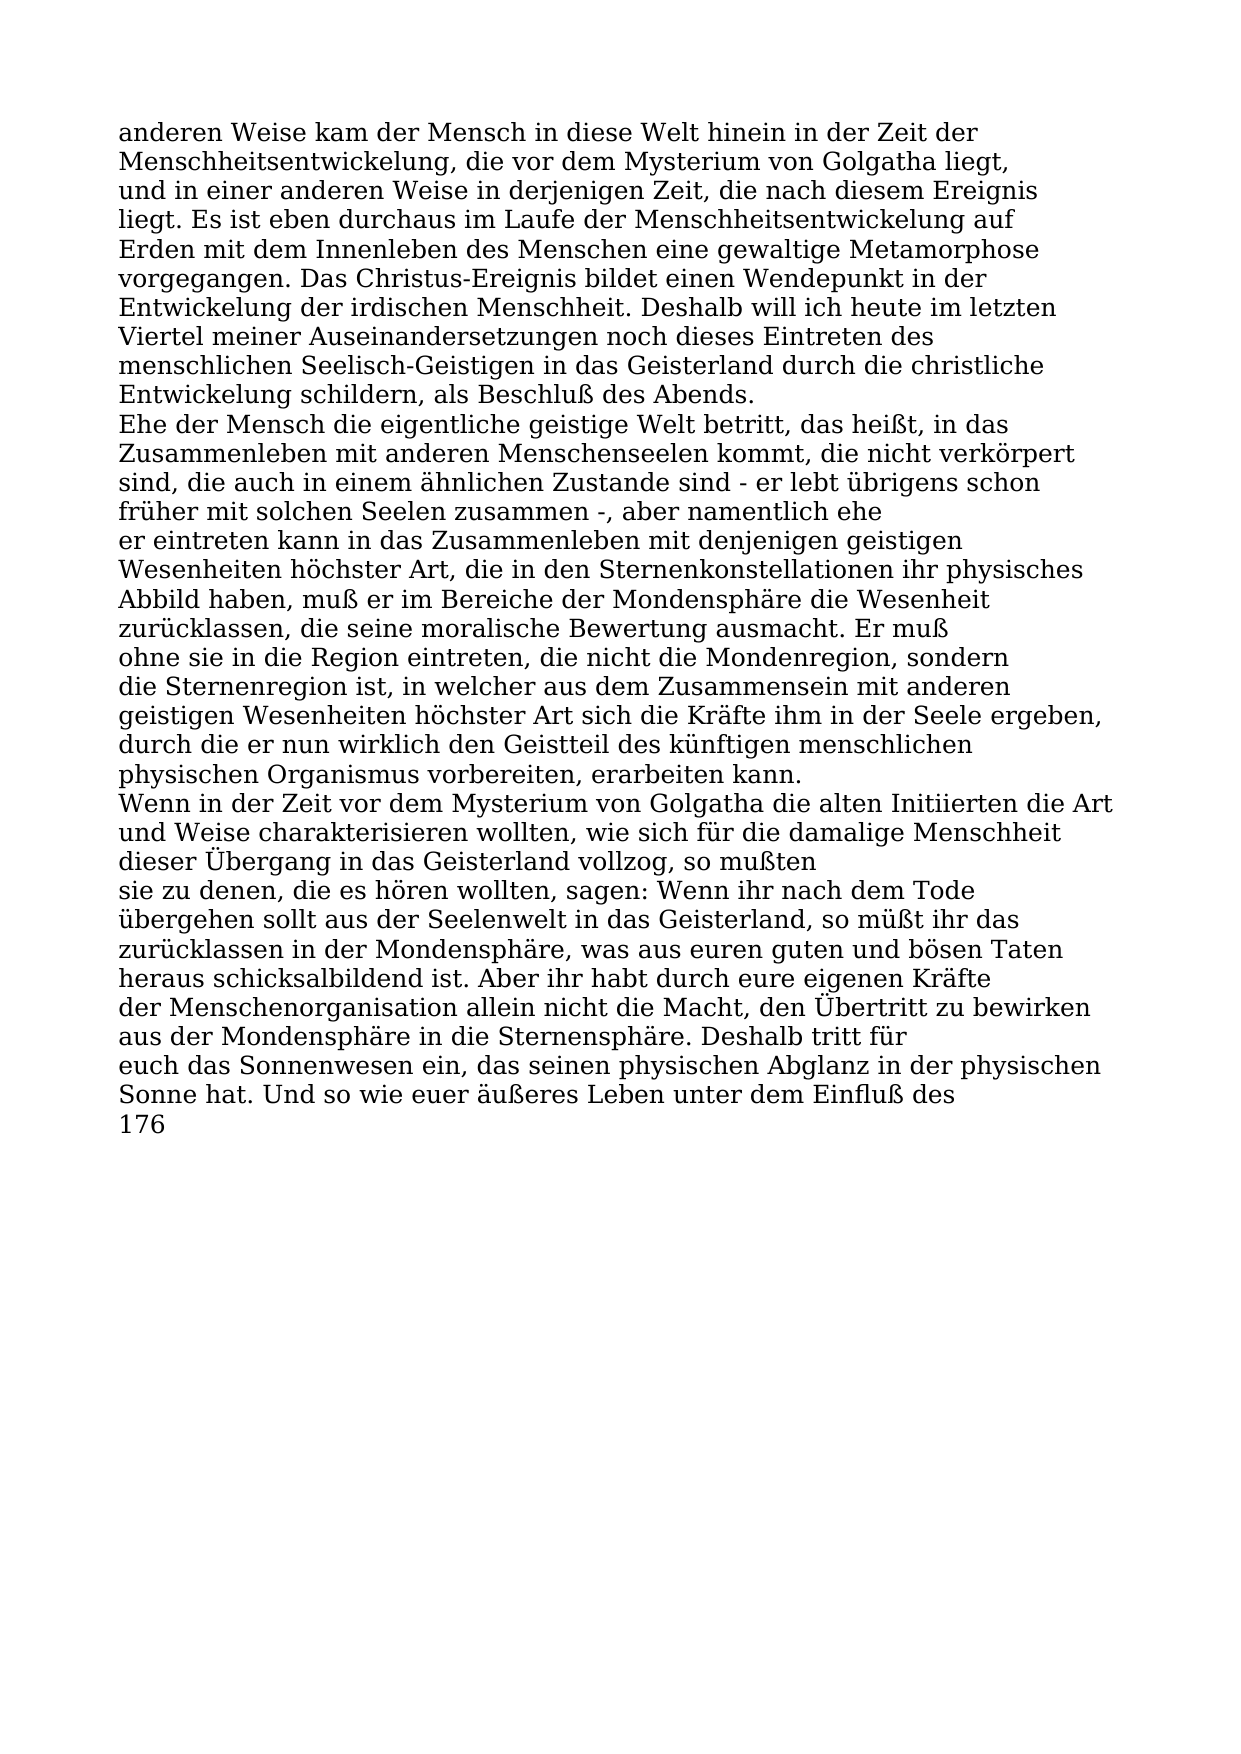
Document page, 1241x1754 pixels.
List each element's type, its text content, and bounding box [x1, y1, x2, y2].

text Ehe der Mensch die eigentliche geistige Welt betritt, das heißt, in das [118, 410, 1122, 439]
text Entwickelung der irdischen Menschheit. Deshalb will ich heute im letzten Viertel meiner Auseinandersetzungen noch dieses Eintreten des [118, 293, 1122, 351]
text menschlichen Seelisch-Geistigen in das Geisterland durch die christliche [118, 351, 1122, 381]
text vorgegangen. Das Christus-Ereignis bildet einen Wendepunkt in der [118, 264, 1122, 293]
text liegt. Es ist eben durchaus im Laufe der Menschheitsentwickelung auf [118, 206, 1122, 235]
text er eintreten kann in das Zusammenleben mit denjenigen geistigen Wesenheiten höchster Art, die in den Sternenkonstellationen ihr physisches Abbild haben, muß er im Bereiche der Mondensphäre die Wesenheit zurücklassen, die seine moralische Bewertung ausmacht. Er muß [118, 526, 1122, 643]
text der Menschenorganisation allein nicht die Macht, den Übertritt zu bewirken aus der Mondensphäre in die Sternensphäre. Deshalb tritt für [118, 993, 1122, 1051]
text Menschheitsentwickelung, die vor dem Mysterium von Golgatha liegt, [118, 147, 1122, 176]
text übergehen sollt aus der Seelenwelt in das Geisterland, so müßt ihr das [118, 906, 1122, 935]
text die Sternenregion ist, in welcher aus dem Zusammensein mit anderen [118, 672, 1122, 701]
text ohne sie in die Region eintreten, die nicht die Mondenregion, sondern [118, 643, 1122, 672]
text euch das Sonnenwesen ein, das seinen physischen Abglanz in der physischen Sonne hat. Und so wie euer äußeres Leben unter dem Einfluß des [118, 1051, 1122, 1110]
text und in einer anderen Weise in derjenigen Zeit, die nach diesem Ereignis [118, 176, 1122, 206]
text zurücklassen in der Mondensphäre, was aus euren guten und bösen Taten heraus schicksalbildend ist. Aber ihr habt durch eure eigenen Kräfte [118, 935, 1122, 993]
text Wenn in der Zeit vor dem Mysterium von Golgatha die alten Initiierten die Art und Weise charakterisieren wollten, wie sich für die damalige Menschheit dieser Übergang in das Geisterland vollzog, so mußten [118, 789, 1122, 876]
text Entwickelung schildern, als Beschluß des Abends. [118, 381, 1122, 410]
text Zusammenleben mit anderen Menschenseelen kommt, die nicht verkörpert sind, die auch in einem ähnlichen Zustande sind - er lebt übrigens schon früher mit solchen Seelen zusammen -, aber namentlich ehe [118, 439, 1122, 526]
text anderen Weise kam der Mensch in diese Welt hinein in der Zeit der [118, 118, 1122, 147]
text 176 [118, 1110, 1122, 1139]
text sie zu denen, die es hören wollten, sagen: Wenn ihr nach dem Tode [118, 876, 1122, 906]
text geistigen Wesenheiten höchster Art sich die Kräfte ihm in der Seele ergeben, durch die er nun wirklich den Geistteil des künftigen menschlichen physischen Organismus vorbereiten, erarbeiten kann. [118, 701, 1122, 789]
text Erden mit dem Innenleben des Menschen eine gewaltige Metamorphose [118, 235, 1122, 264]
